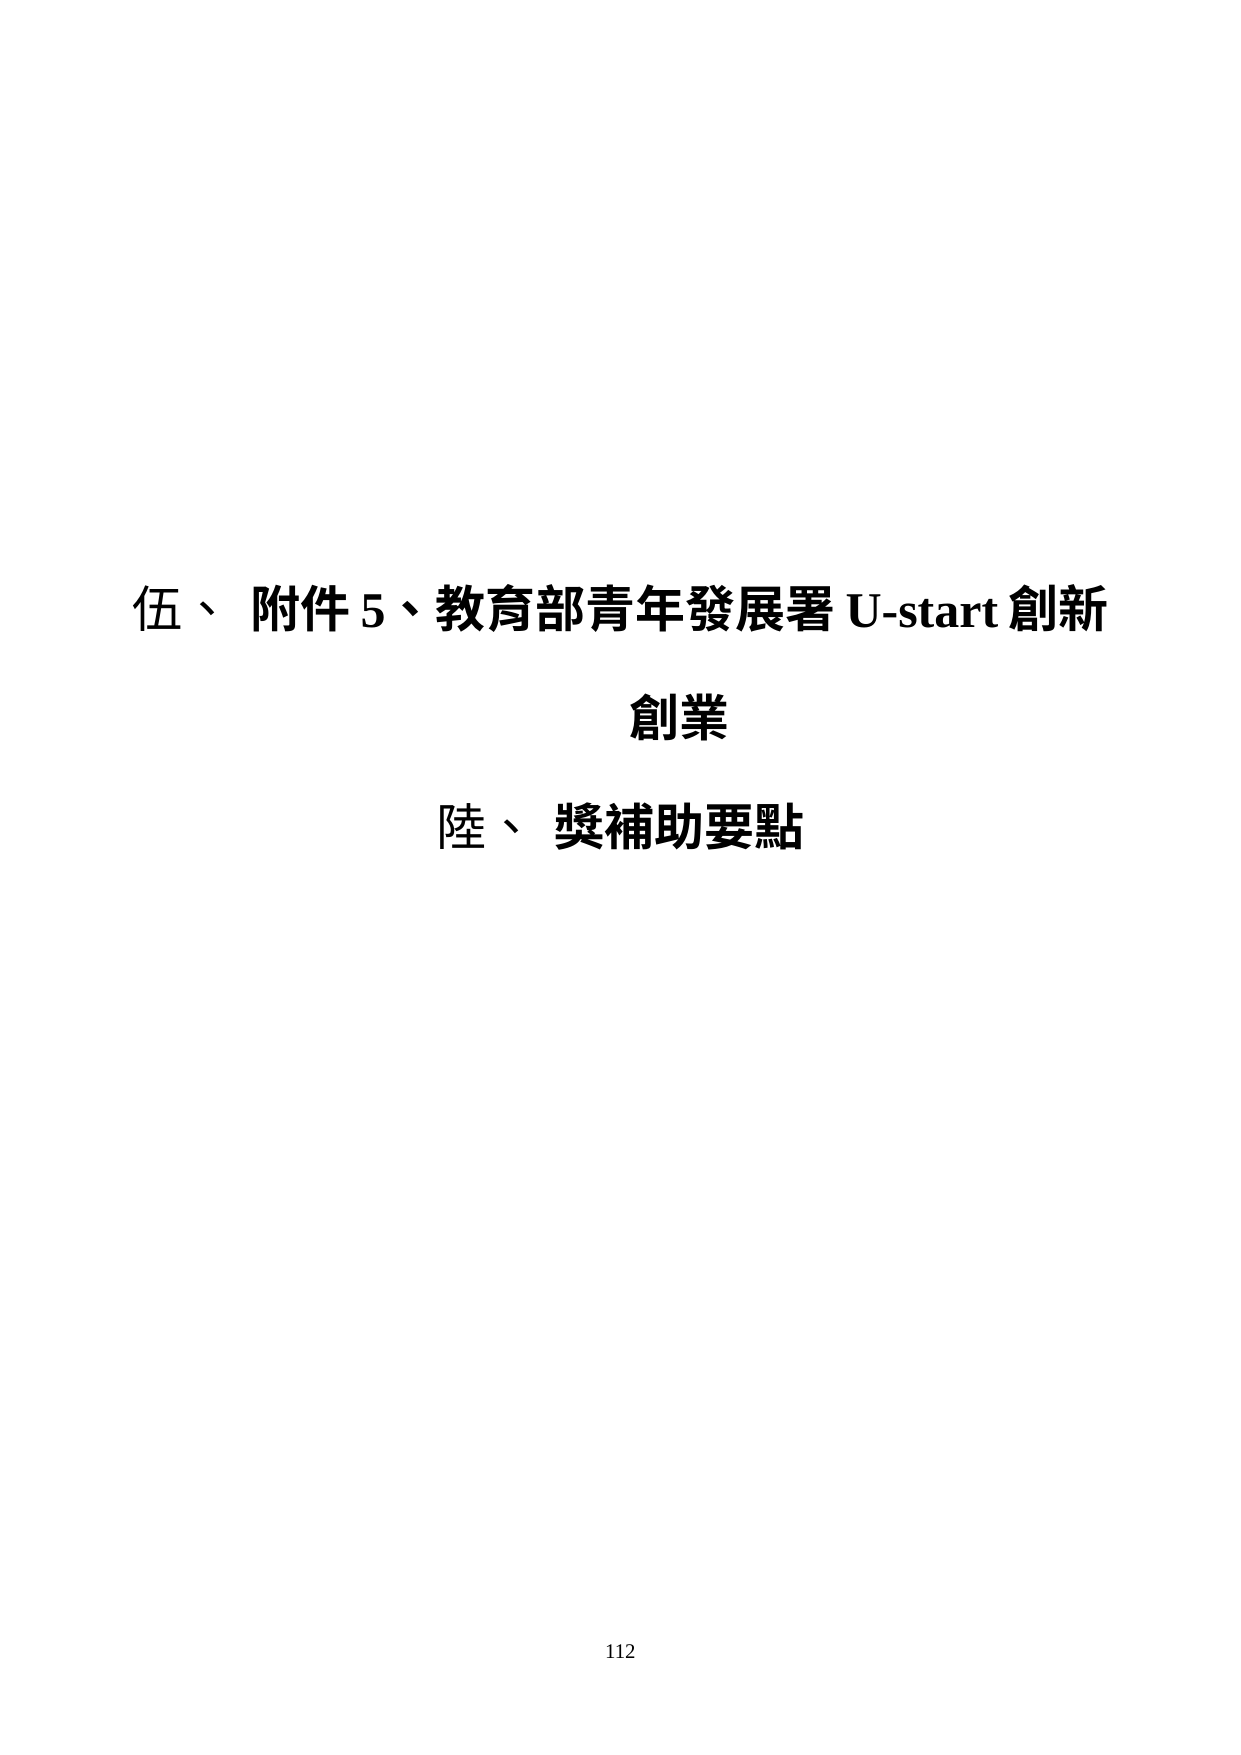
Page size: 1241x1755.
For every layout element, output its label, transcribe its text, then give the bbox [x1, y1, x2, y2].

subtitle 附件5、教育部青年發展署U-start創新創業 [118, 570, 1122, 751]
subtitle 獎補助要點 [118, 787, 1122, 859]
